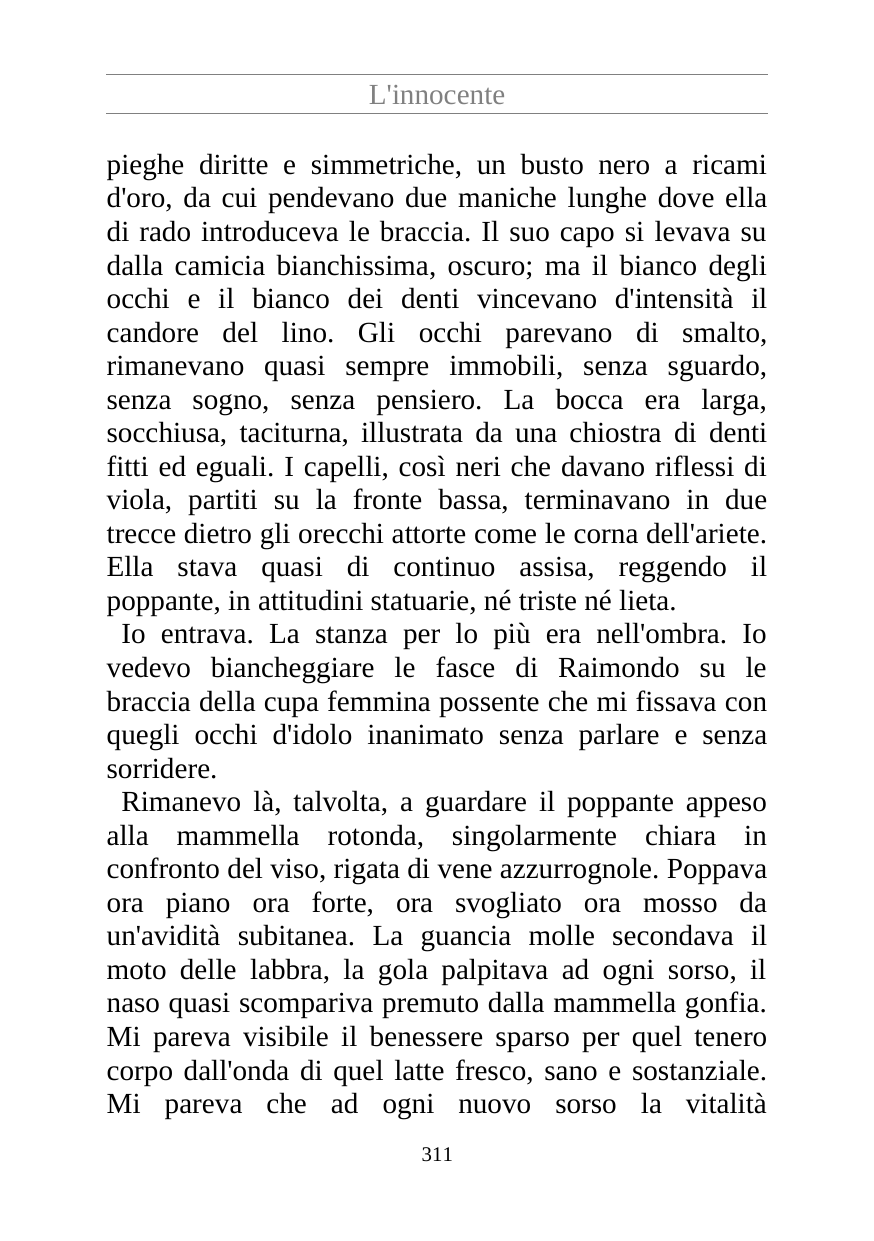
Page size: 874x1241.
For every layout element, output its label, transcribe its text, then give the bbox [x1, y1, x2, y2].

text Rimanevo là, talvolta, a guardare il poppante appeso alla mammella rotonda, singolarmente chiara in confronto del viso, rigata di vene azzurrognole. Poppava ora piano ora forte, ora svogliato ora mosso da un'avidità subitanea. La guancia molle secondava il moto delle labbra, la gola palpitava ad ogni sorso, il naso quasi scompariva premuto dalla mammella gonfia. Mi pareva visibile il benessere sparso per quel tenero corpo dall'onda di quel latte fresco, sano e sostanziale. Mi pareva che ad ogni nuovo sorso la vitalità [106, 784, 768, 1120]
text Io entrava. La stanza per lo più era nell'ombra. Io vedevo biancheggiare le fasce di Raimondo su le braccia della cupa femmina possente che mi fissava con quegli occhi d'idolo inanimato senza parlare e senza sorridere. [106, 617, 768, 784]
text pieghe diritte e simmetriche, un busto nero a ricami d'oro, da cui pendevano due maniche lunghe dove ella di rado introduceva le braccia. Il suo capo si levava su dalla camicia bianchissima, oscuro; ma il bianco degli occhi e il bianco dei denti vincevano d'intensità il candore del lino. Gli occhi parevano di smalto, rimanevano quasi sempre immobili, senza sguardo, senza sogno, senza pensiero. La bocca era larga, socchiusa, taciturna, illustrata da una chiostra di denti fitti ed eguali. I capelli, così neri che davano riflessi di viola, partiti su la fronte bassa, terminavano in due trecce dietro gli orecchi attorte come le corna dell'ariete. Ella stava quasi di continuo assisa, reggendo il poppante, in attitudini statuarie, né triste né lieta. [106, 147, 768, 617]
